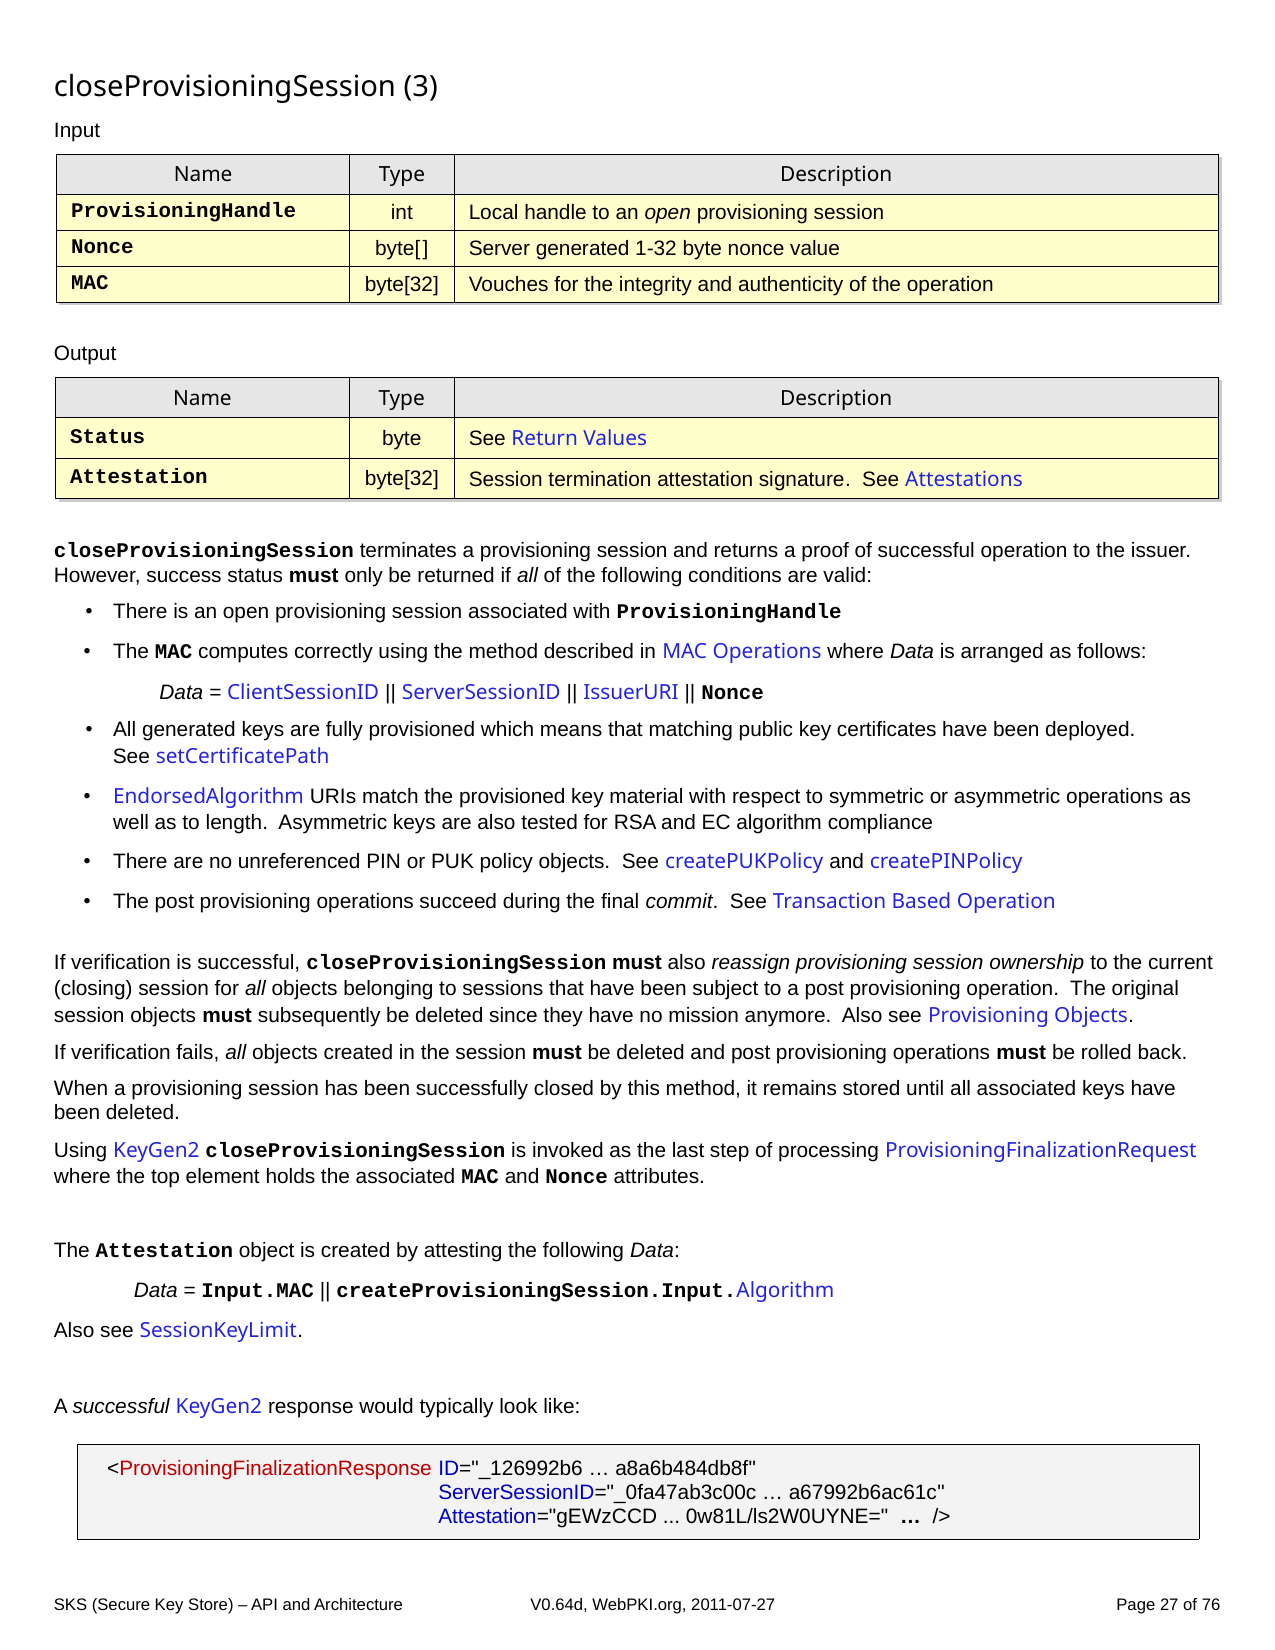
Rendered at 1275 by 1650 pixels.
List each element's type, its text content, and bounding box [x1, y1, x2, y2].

table_cell Nonce [57, 231, 349, 266]
table_cell byte⁮[32] [350, 267, 454, 302]
text The Attestation object is created by attesting the following Data: [54, 1237, 1221, 1263]
text Using KeyGen2 closeProvisioningSession is invoked as the last step of processing ProvisioningFinalizationRequest where the top element holds the associated MAC and Nonce attributes. [54, 1136, 1221, 1190]
table_header <ProvisioningFinalizationResponse ID="_126992b6 … a8a6b484db8f" ServerSessionID="_0fa47ab3c00c … a67992b6ac61c" Attestation="gEWzCCD ... 0w81L/ls2W0UYNE=" … /> [78, 1445, 1199, 1539]
table_cell byte[ ] [350, 231, 454, 266]
table_header Type [350, 378, 454, 417]
table_cell Status [56, 418, 349, 458]
table_cell Attestation [56, 459, 349, 498]
list Data = ClientSessionID || ServerSessionID || IssuerURI || Nonce [83, 677, 1221, 706]
table_cell Server generated 1-32 byte nonce value [455, 231, 1218, 266]
subtitle closeProvisioningSession (3) [54, 66, 1221, 105]
text Input [54, 118, 1221, 142]
table_cell Local handle to an open provisioning session [455, 195, 1218, 230]
text Data = Input.MAC || createProvisioningSession.Input.Algorithm [54, 1275, 1221, 1303]
text Output [54, 341, 1221, 365]
table_cell int [350, 195, 454, 230]
list The post provisioning operations succeed during the final commit. See Transaction Based Operation [83, 886, 1221, 914]
text If verification is successful, closeProvisioningSession must also reassign provisioning session ownership to the current (closing) session for all objects belonging to sessions that have been subject to a post provisioning operation. The original session objects must subsequently be deleted since they have no mission anymore. Also see Provisioning Objects. [54, 950, 1221, 1028]
table_header Name [56, 378, 349, 417]
table_header Name [57, 155, 349, 194]
list There is an open provisioning session associated with ProvisioningHandle [85, 599, 1221, 625]
table_cell byte [350, 418, 454, 458]
text If verification fails, all objects created in the session must be deleted and post provisioning operations must be rolled back. [54, 1040, 1221, 1064]
table_cell byte[32] [350, 459, 454, 498]
table_header Type [350, 155, 454, 194]
text A successful KeyGen2 response would typically look like: [54, 1391, 1221, 1420]
table_header Description [455, 155, 1218, 194]
list All generated keys are fully provisioned which means that matching public key certificates have been deployed. See setCertificatePath [85, 717, 1221, 770]
text closeProvisioningSession terminates a provisioning session and returns a proof of successful operation to the issuer. However, success status must only be returned if all of the following conditions are valid: [54, 537, 1221, 587]
table_cell ProvisioningHandle [57, 195, 349, 230]
table_cell MAC [57, 267, 349, 302]
text When a provisioning session has been successfully closed by this method, it remains stored until all associated keys have been deleted. [54, 1076, 1221, 1124]
list The MAC computes correctly using the method described in MAC Operations where Data is arranged as follows: [83, 637, 1221, 665]
list EndorsedAlgorithm URIs match the provisioned key material with respect to symmetric or asymmetric operations as well as to length. Asymmetric keys are also tested for RSA and EC algorithm compliance [83, 782, 1221, 834]
table_header Description [455, 378, 1218, 417]
table_cell Session termination attestation signature. See Attestations [455, 459, 1218, 498]
table_cell See Return Values [455, 418, 1218, 458]
table_cell Vouches for the integrity and authenticity of the operation [455, 267, 1218, 302]
list There are no unreferenced PIN or PUK policy objects. See createPUKPolicy and createPINPolicy [83, 846, 1221, 874]
text Also see SessionKeyLimit. [54, 1315, 1221, 1344]
